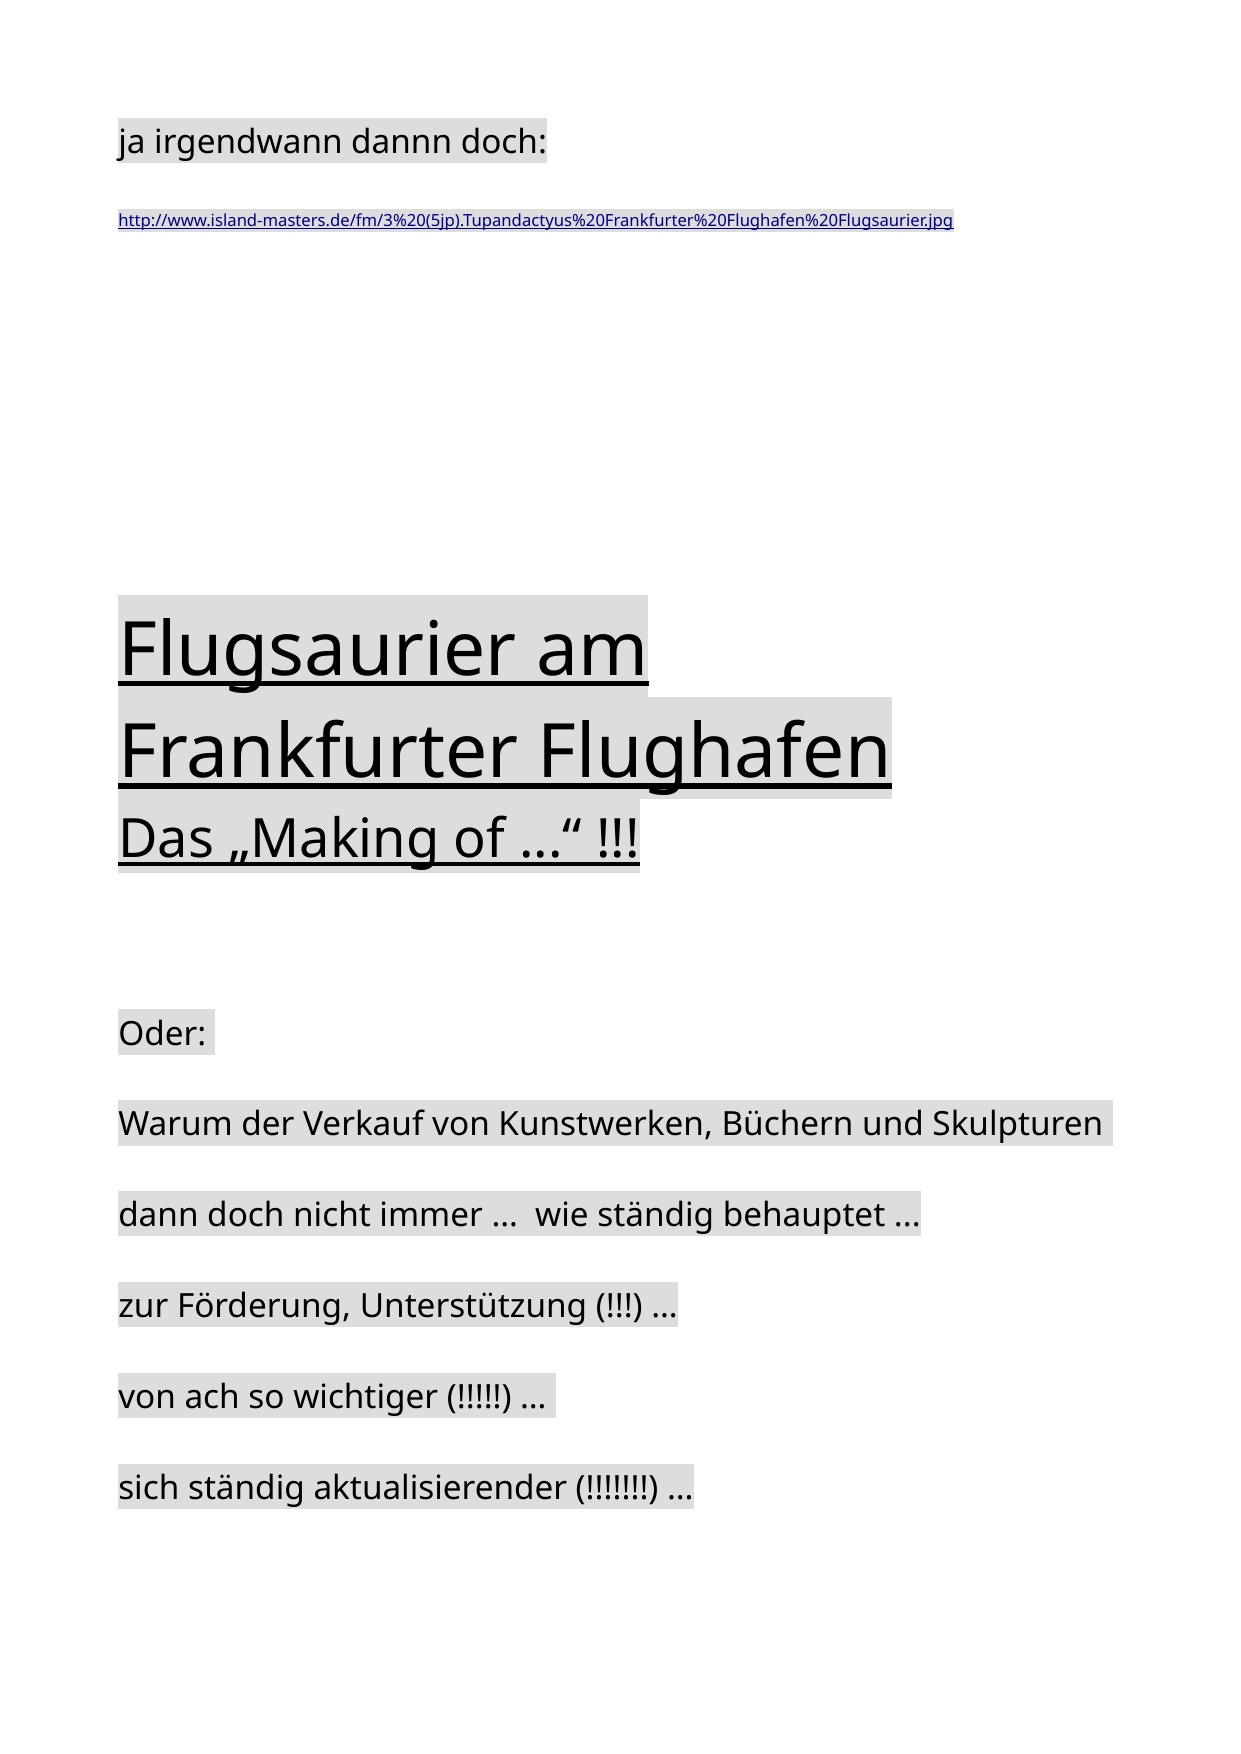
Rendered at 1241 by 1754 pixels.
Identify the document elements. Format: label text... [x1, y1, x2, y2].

text Frankfurter Flughafen [118, 697, 1122, 799]
text zur Förderung, Unterstützung (!!!) … [118, 1282, 1122, 1327]
text sich ständig aktualisierender (!!!!!!!) … [118, 1463, 1122, 1509]
text http://www.island-masters.de/fm/3%20(5jp).Tupandactyus%20Frankfurter%20Flughafen%20Flugsaurier.jpg [118, 209, 1122, 232]
text Oder: [118, 1009, 1122, 1055]
text von ach so wichtiger (!!!!!) … [118, 1373, 1122, 1418]
text dann doch nicht immer … wie ständig behauptet ... [118, 1191, 1122, 1236]
text Warum der Verkauf von Kunstwerken, Büchern und Skulpturen [118, 1100, 1122, 1146]
text Das „Making of ...“ !!! [118, 799, 1122, 873]
text ja irgendwann dannn doch: [118, 118, 1122, 163]
text Flugsaurier am [118, 595, 1122, 697]
